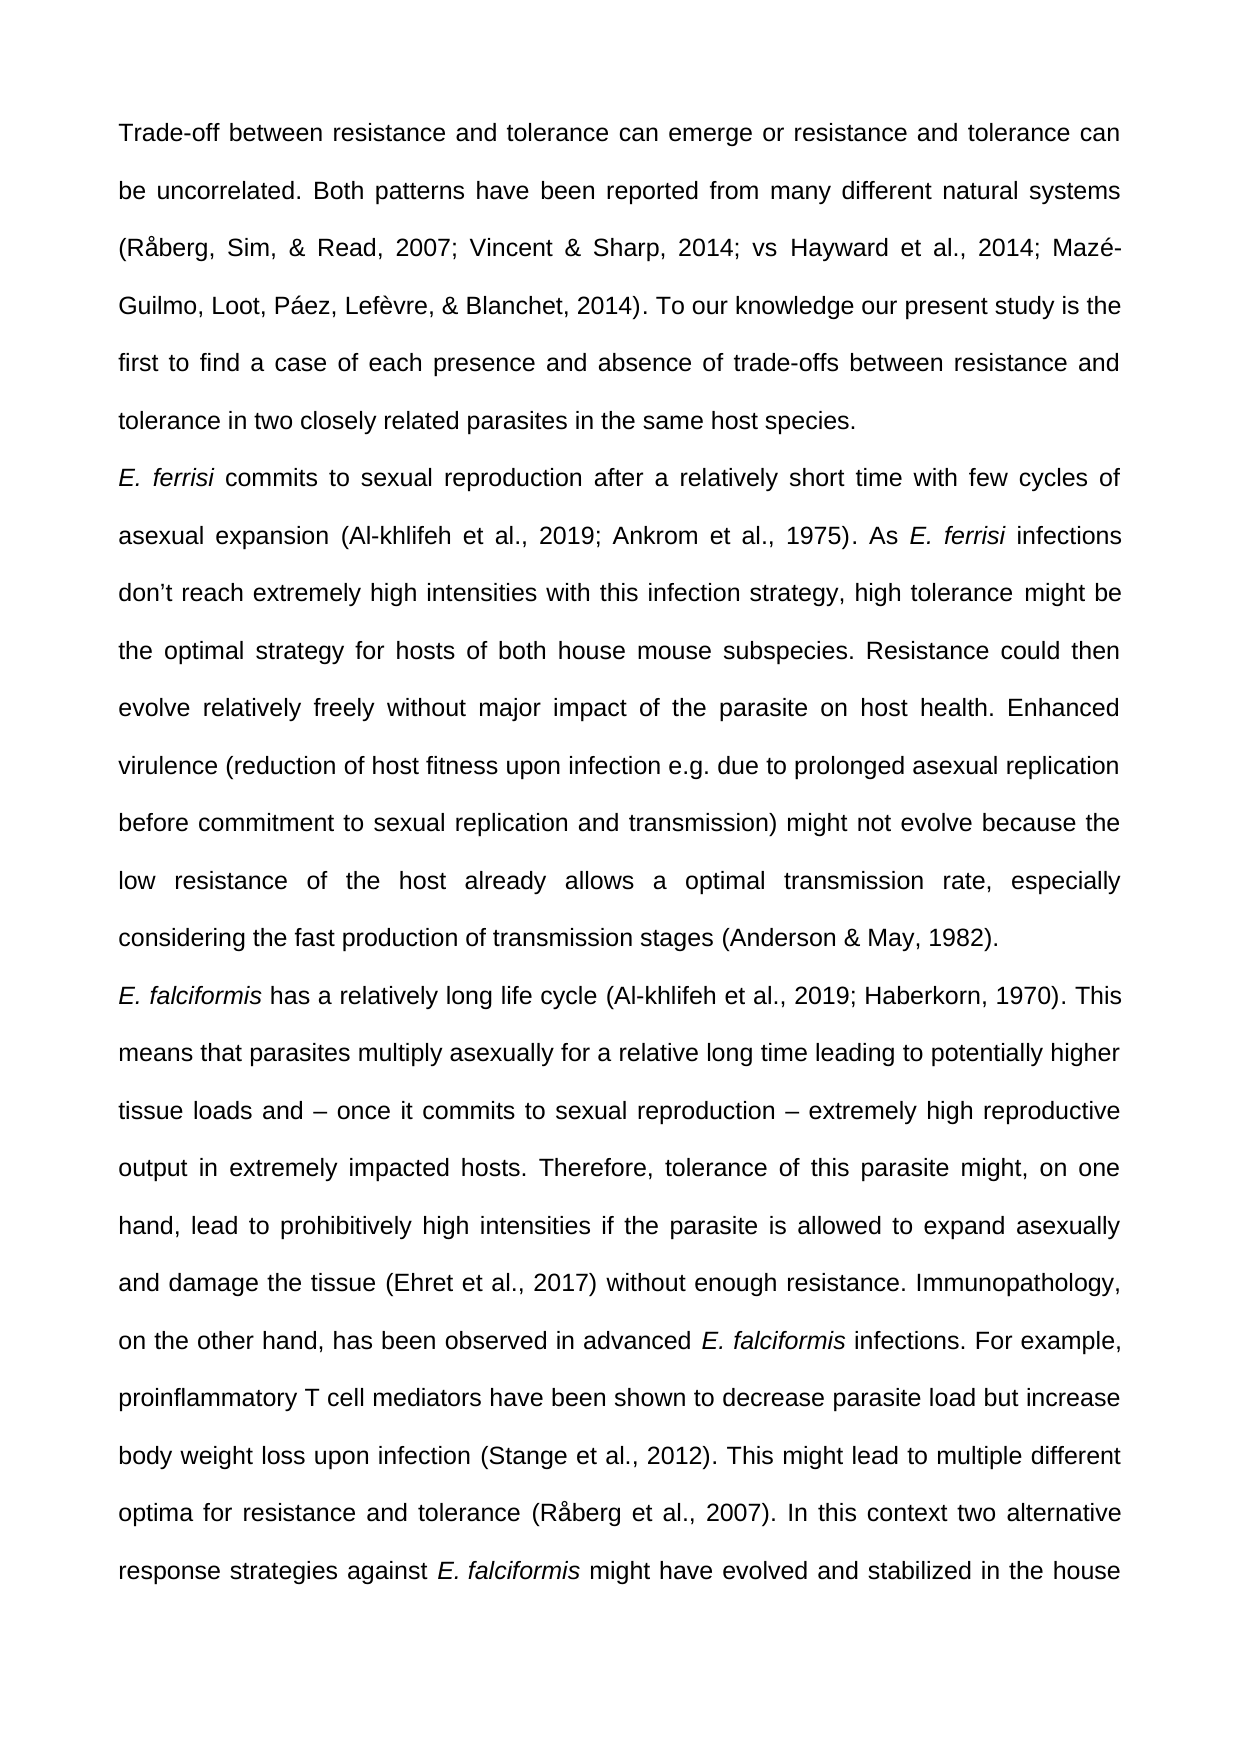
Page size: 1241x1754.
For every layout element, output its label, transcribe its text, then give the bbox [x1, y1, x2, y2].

text E. ferrisi commits to sexual reproduction after a relatively short time with few cycles of asexual expansion (Al-khlifeh et al., 2019; Ankrom et al., 1975). As E. ferrisi infections don’t reach extremely high intensities with this infection strategy, high tolerance might be the optimal strategy for hosts of both house mouse subspecies. Resistance could then evolve relatively freely without major impact of the parasite on host health. Enhanced virulence (reduction of host fitness upon infection e.g. due to prolonged asexual replication before commitment to sexual replication and transmission) might not evolve because the low resistance of the host already allows a optimal transmission rate, especially considering the fast production of transmission stages (Anderson & May, 1982). [118, 463, 1122, 952]
text E. falciformis has a relatively long life cycle (Al-khlifeh et al., 2019; Haberkorn, 1970). This means that parasites multiply asexually for a relative long time leading to potentially higher tissue loads and – once it commits to sexual reproduction – extremely high reproductive output in extremely impacted hosts. Therefore, tolerance of this parasite might, on one hand, lead to prohibitively high intensities if the parasite is allowed to expand asexually and damage the tissue (Ehret et al., 2017) without enough resistance. Immunopathology, on the other hand, has been observed in advanced E. falciformis infections. For example, proinflammatory T cell mediators have been shown to decrease parasite load but increase body weight loss upon infection (Stange et al., 2012). This might lead to multiple different optima for resistance and tolerance (Råberg et al., 2007). In this context two alternative response strategies against E. falciformis might have evolved and stabilized in the house [118, 981, 1122, 1584]
text Trade-off between resistance and tolerance can emerge or resistance and tolerance can be uncorrelated. Both patterns have been reported from many different natural systems (Råberg, Sim, & Read, 2007; Vincent & Sharp, 2014; vs Hayward et al., 2014; Mazé-Guilmo, Loot, Páez, Lefèvre, & Blanchet, 2014). To our knowledge our present study is the first to find a case of each presence and absence of trade-offs between resistance and tolerance in two closely related parasites in the same host species. [118, 118, 1122, 434]
